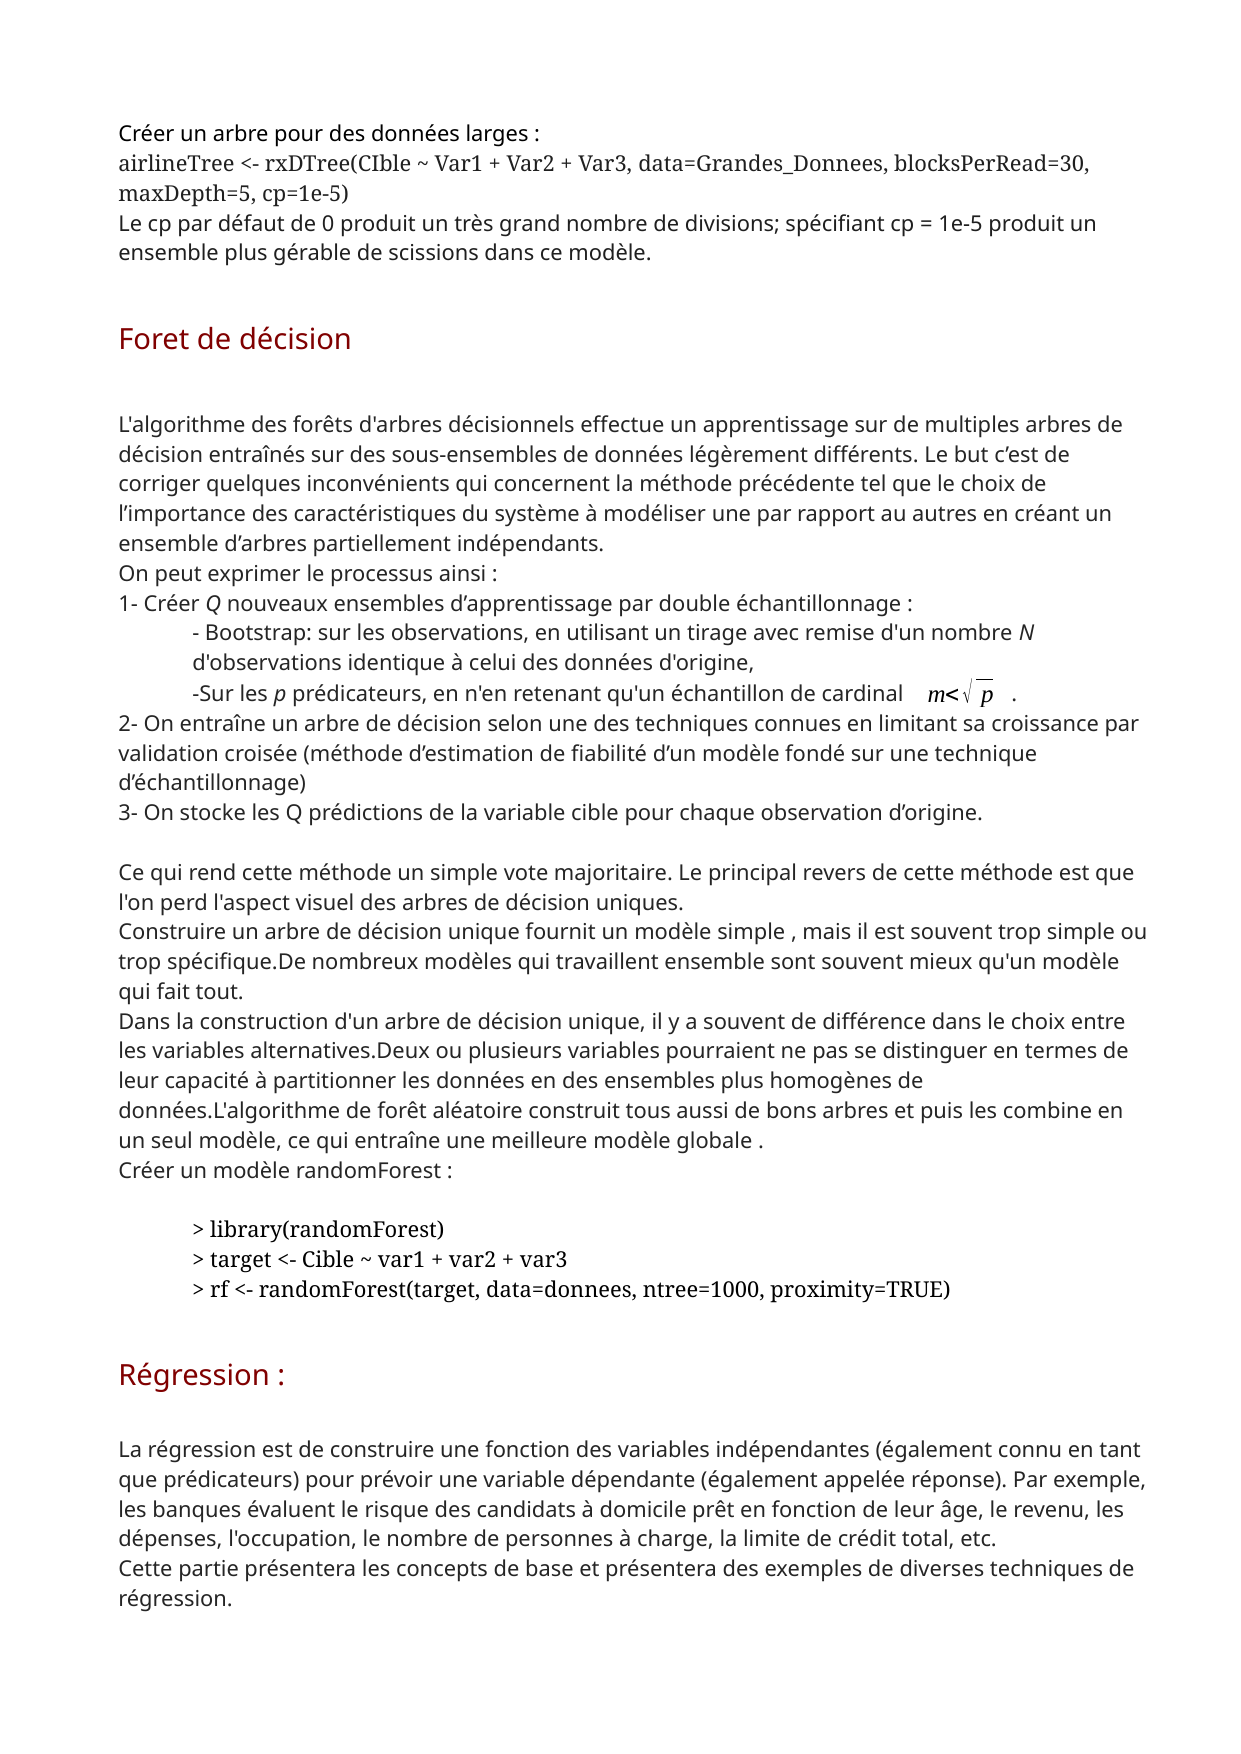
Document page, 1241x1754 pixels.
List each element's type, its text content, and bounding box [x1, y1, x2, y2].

text Foret de décision [118, 318, 1149, 358]
text airlineTree <- rxDTree(CIble ~ Var1 + Var2 + Var3, data=Grandes_Donnees, blocksPerRead=30, maxDepth=5, cp=1e-5) [118, 148, 1149, 207]
text La régression est de construire une fonction des variables indépendantes (également connu en tant que prédicateurs) pour prévoir une variable dépendante (également appelée réponse). Par exemple, les banques évaluent le risque des candidats à domicile prêt en fonction de leur âge, le revenu, les dépenses, l'occupation, le nombre de personnes à charge, la limite de crédit total, etc. [118, 1434, 1149, 1553]
text - Bootstrap: sur les observations, en utilisant un tirage avec remise d'un nombre N d'observations identique à celui des données d'origine, [118, 617, 1149, 677]
text Cette partie présentera les concepts de base et présentera des exemples de diverses techniques de régression. [118, 1553, 1149, 1613]
text 3- On stocke les Q prédictions de la variable cible pour chaque observation d’origine. [118, 797, 1149, 857]
text L'algorithme des forêts d'arbres décisionnels effectue un apprentissage sur de multiples arbres de décision entraînés sur des sous-ensembles de données légèrement différents. Le but c’est de corriger quelques inconvénients qui concernent la méthode précédente tel que le choix de l’importance des caractéristiques du système à modéliser une par rapport au autres en créant un ensemble d’arbres partiellement indépendants. [118, 409, 1149, 558]
text 2- On entraîne un arbre de décision selon une des techniques connues en limitant sa croissance par validation croisée (méthode d’estimation de fiabilité d’un modèle fondé sur une technique d’échantillonnage) [118, 708, 1149, 797]
text Créer un modèle randomForest : [118, 1155, 1149, 1184]
text Ce qui rend cette méthode un simple vote majoritaire. Le principal revers de cette méthode est que l'on perd l'aspect visuel des arbres de décision uniques. [118, 857, 1149, 916]
text -Sur les p prédicateurs, en n'en retenant qu'un échantillon de cardinal . [118, 677, 1149, 708]
text 1- Créer Q nouveaux ensembles d’apprentissage par double échantillonnage : [118, 588, 1149, 617]
text Régression : [118, 1355, 1149, 1394]
text Créer un arbre pour des données larges : [118, 118, 1149, 148]
text Le cp par défaut de 0 produit un très grand nombre de divisions; spécifiant cp = 1e-5 produit un ensemble plus gérable de scissions dans ce modèle. [118, 207, 1149, 267]
text > target <- Cible ~ var1 + var2 + var3 [118, 1244, 1149, 1274]
text Construire un arbre de décision unique fournit un modèle simple , mais il est souvent trop simple ou trop spécifique.De nombreux modèles qui travaillent ensemble sont souvent mieux qu'un modèle qui fait tout. [118, 916, 1149, 1006]
text Dans la construction d'un arbre de décision unique, il y a souvent de différence dans le choix entre les variables alternatives.Deux ou plusieurs variables pourraient ne pas se distinguer en termes de leur capacité à partitionner les données en des ensembles plus homogènes de données.L'algorithme de forêt aléatoire construit tous aussi de bons arbres et puis les combine en un seul modèle, ce qui entraîne une meilleure modèle globale . [118, 1006, 1149, 1155]
text > rf <- randomForest(target, data=donnees, ntree=1000, proximity=TRUE) [118, 1274, 1149, 1304]
text > library(randomForest) [118, 1214, 1149, 1244]
text On peut exprimer le processus ainsi : [118, 558, 1149, 588]
